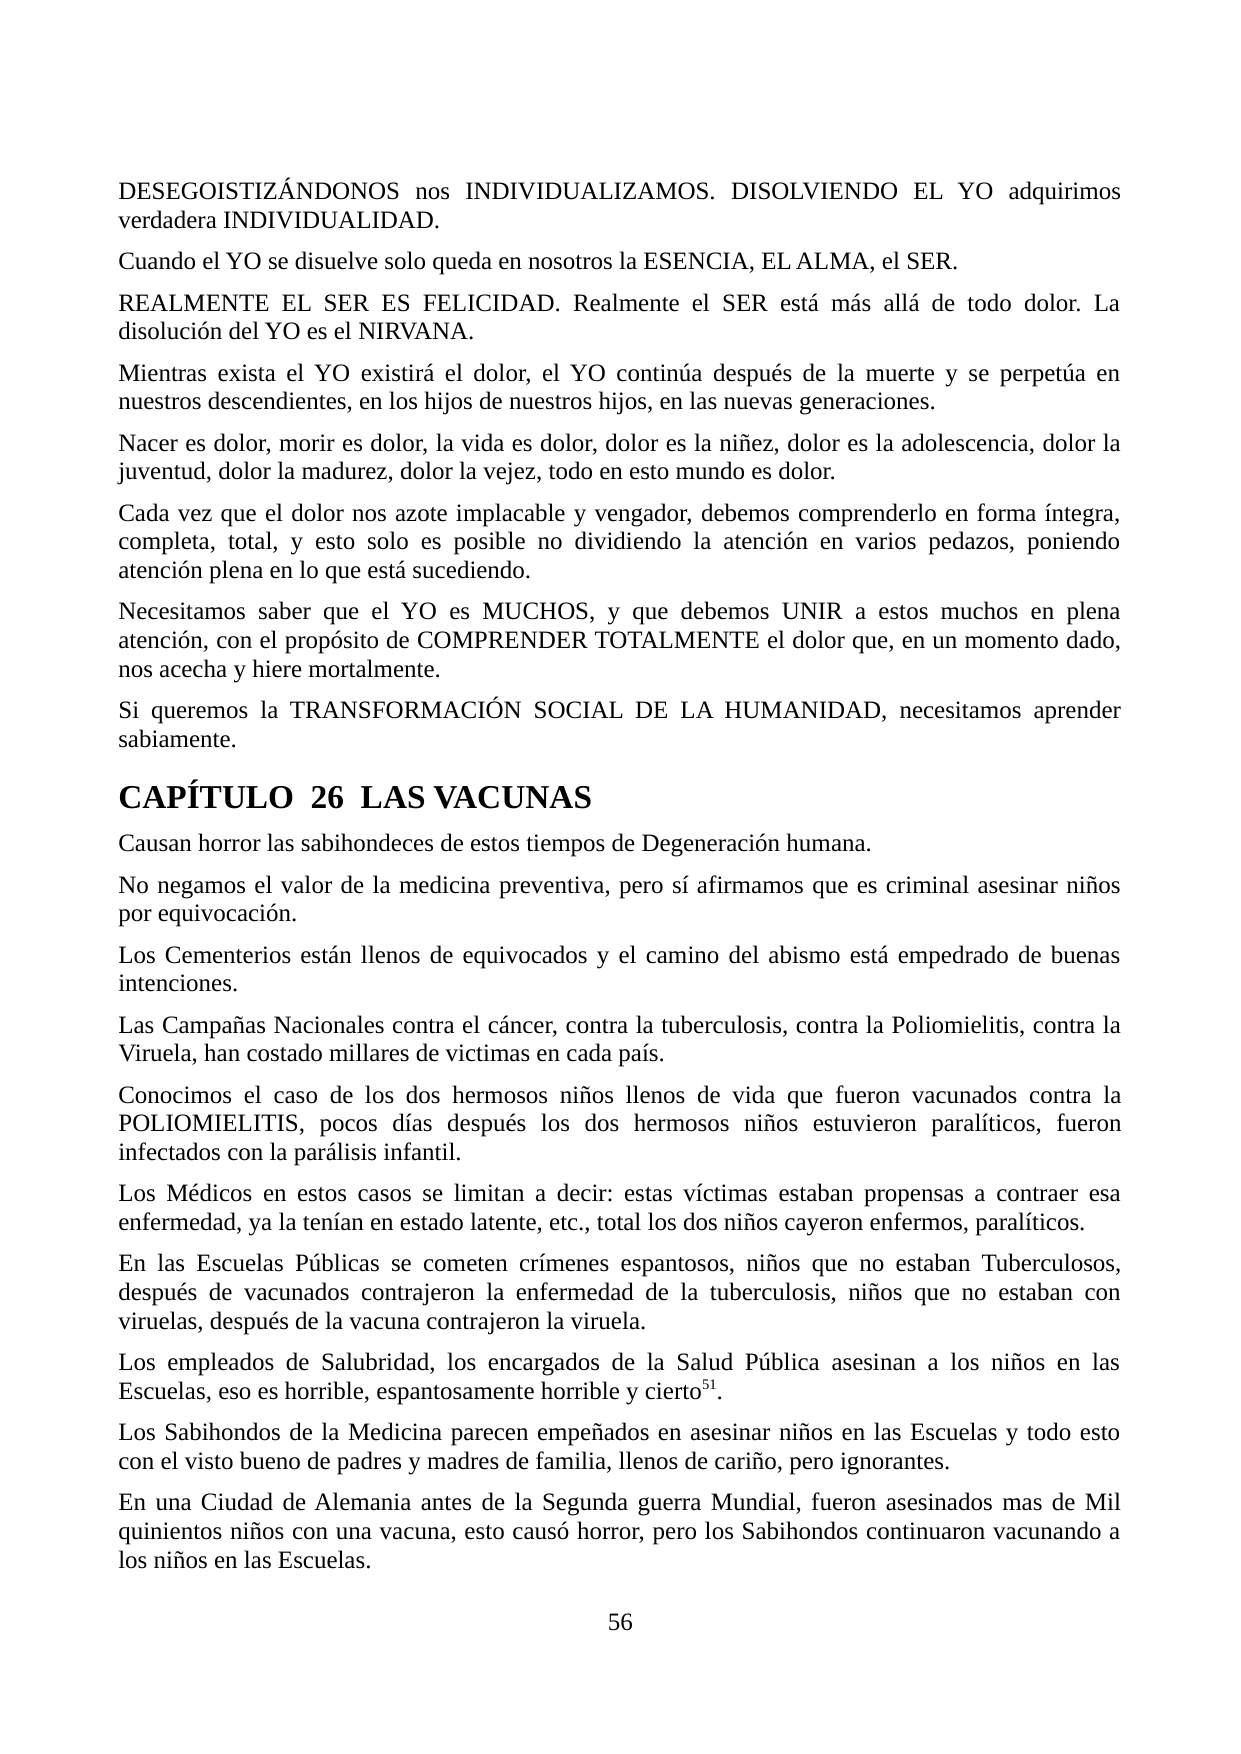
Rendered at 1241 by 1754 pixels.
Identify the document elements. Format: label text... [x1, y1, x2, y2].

subtitle CAPÍTULO 26 LAS VACUNAS [118, 778, 1122, 816]
text No negamos el valor de la medicina preventiva, pero sí afirmamos que es criminal asesinar niños por equivocación. [118, 870, 1122, 927]
text Necesitamos saber que el YO es MUCHOS, y que debemos UNIR a estos muchos en plena atención, con el propósito de COMPRENDER TOTALMENTE el dolor que, en un momento dado, nos acecha y hiere mortalmente. [118, 596, 1122, 683]
text En una Ciudad de Alemania antes de la Segunda guerra Mundial, fueron asesinados mas de Mil quinientos niños con una vacuna, esto causó horror, pero los Sabihondos continuaron vacunando a los niños en las Escuelas. [118, 1487, 1122, 1573]
text En las Escuelas Públicas se cometen crímenes espantosos, niños que no estaban Tuberculosos, después de vacunados contrajeron la enfermedad de la tuberculosis, niños que no estaban con viruelas, después de la vacuna contrajeron la viruela. [118, 1248, 1122, 1335]
text Mientras exista el YO existirá el dolor, el YO continúa después de la muerte y se perpetúa en nuestros descendientes, en los hijos de nuestros hijos, en las nuevas generaciones. [118, 358, 1122, 415]
text Si queremos la TRANSFORMACIÓN SOCIAL DE LA HUMANIDAD, necesitamos aprender sabiamente. [118, 695, 1122, 753]
text Los empleados de Salubridad, los encargados de la Salud Pública asesinan a los niños en las Escuelas, eso es horrible, espantosamente horrible y cierto. [118, 1347, 1122, 1405]
text Los Cementerios están llenos de equivocados y el camino del abismo está empedrado de buenas intenciones. [118, 940, 1122, 997]
text Causan horror las sabihondeces de estos tiempos de Degeneración humana. [118, 828, 1122, 857]
text REALMENTE EL SER ES FELICIDAD. Realmente el SER está más allá de todo dolor. La disolución del YO es el NIRVANA. [118, 288, 1122, 345]
text Las Campañas Nacionales contra el cáncer, contra la tuberculosis, contra la Poliomielitis, contra la Viruela, han costado millares de victimas en cada país. [118, 1010, 1122, 1067]
text Conocimos el caso de los dos hermosos niños llenos de vida que fueron vacunados contra la POLIOMIELITIS, pocos días después los dos hermosos niños estuvieron paralíticos, fueron infectados con la parálisis infantil. [118, 1080, 1122, 1166]
text Los Médicos en estos casos se limitan a decir: estas víctimas estaban propensas a contraer esa enfermedad, ya la tenían en estado latente, etc., total los dos niños cayeron enfermos, paralíticos. [118, 1178, 1122, 1236]
text Los Sabihondos de la Medicina parecen empeñados en asesinar niños en las Escuelas y todo esto con el visto bueno de padres y madres de familia, llenos de cariño, pero ignorantes. [118, 1417, 1122, 1475]
text Cuando el YO se disuelve solo queda en nosotros la ESENCIA, EL ALMA, el SER. [118, 246, 1122, 275]
text Cada vez que el dolor nos azote implacable y vengador, debemos comprenderlo en forma íntegra, completa, total, y esto solo es posible no dividiendo la atención en varios pedazos, poniendo atención plena en lo que está sucediendo. [118, 498, 1122, 584]
text DESEGOISTIZÁNDONOS nos INDIVIDUALIZAMOS. DISOLVIENDO EL YO adquirimos verdadera INDIVIDUALIDAD. [118, 176, 1122, 234]
text Nacer es dolor, morir es dolor, la vida es dolor, dolor es la niñez, dolor es la adolescencia, dolor la juventud, dolor la madurez, dolor la vejez, todo en esto mundo es dolor. [118, 428, 1122, 485]
